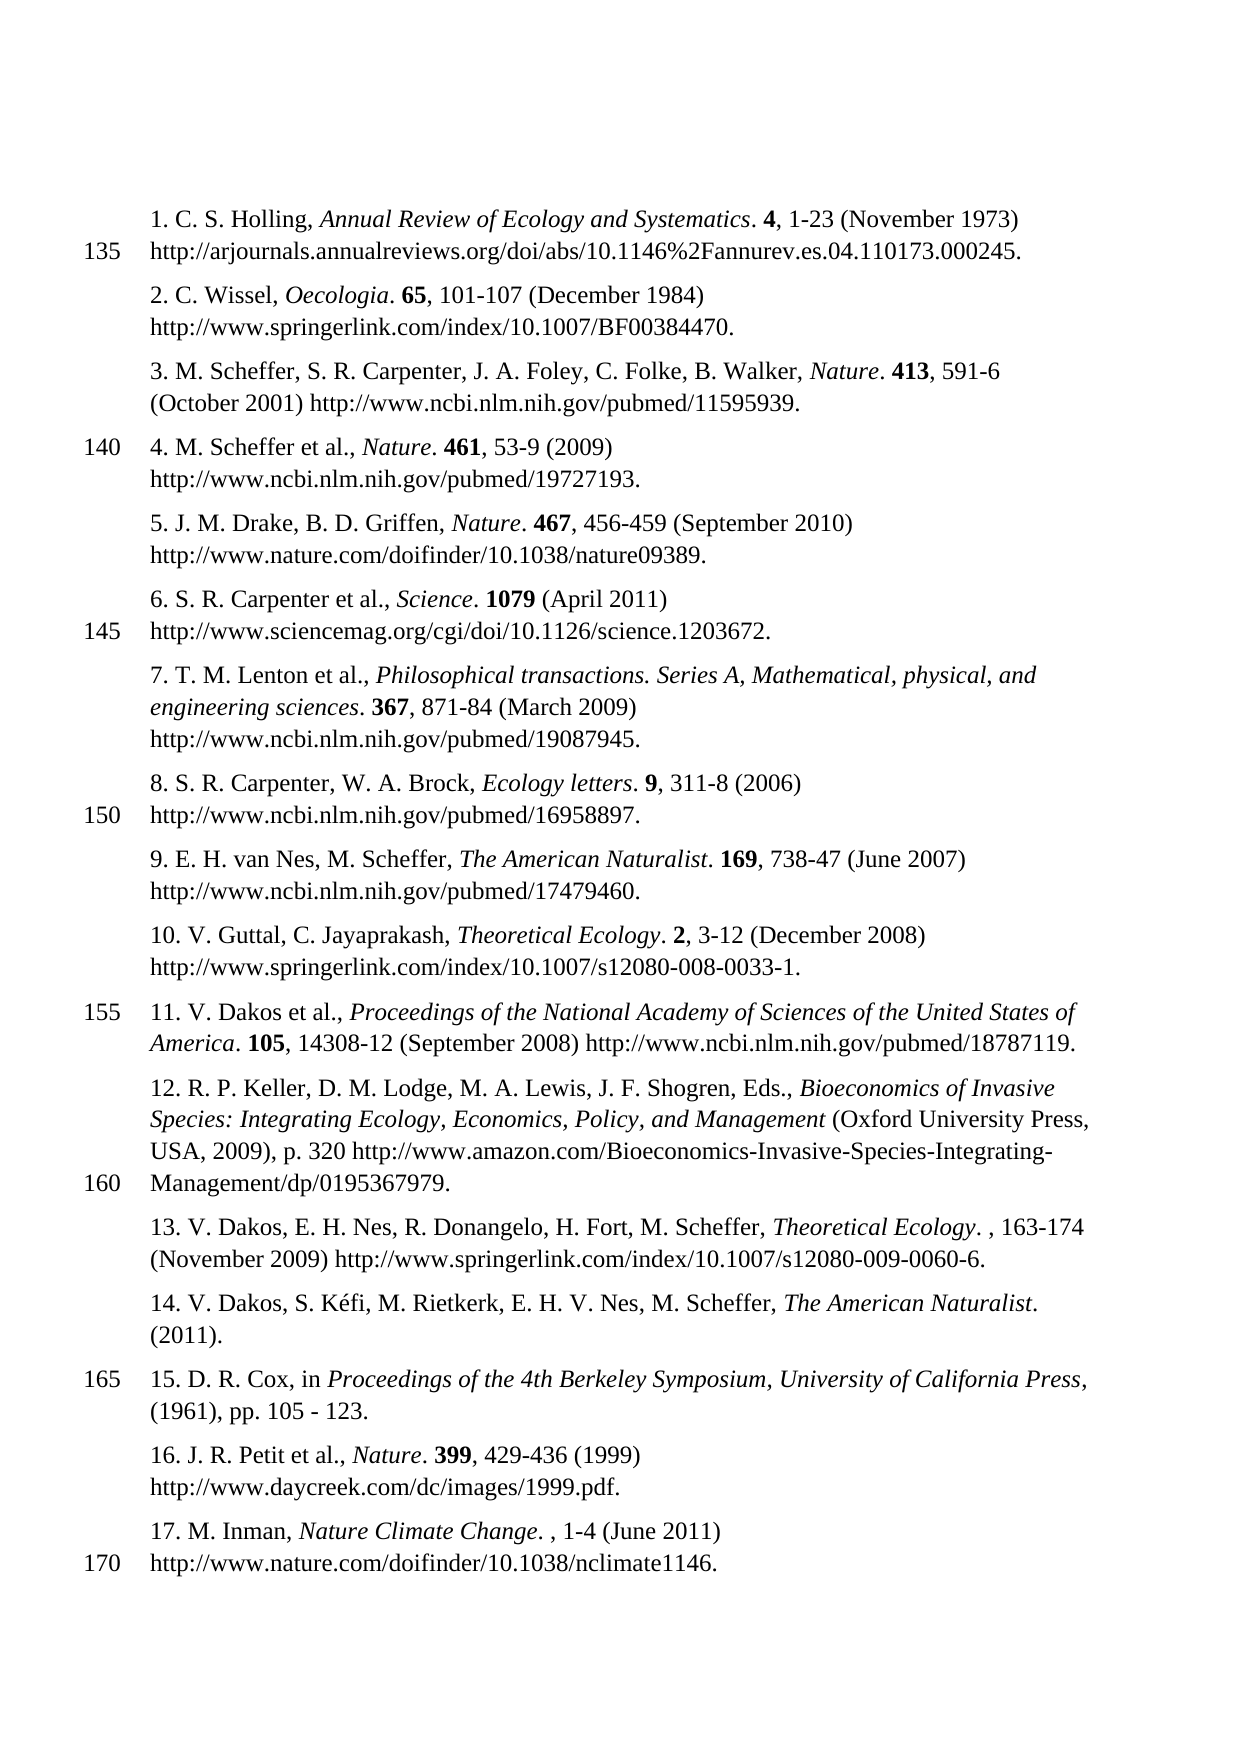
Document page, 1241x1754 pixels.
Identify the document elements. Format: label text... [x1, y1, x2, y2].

text 4. M. Scheffer et al., Nature. 461, 53-9 (2009) http://www.ncbi.nlm.nih.gov/pubmed/19727193. [150, 433, 1090, 493]
text 9. E. H. van Nes, M. Scheffer, The American Naturalist. 169, 738-47 (June 2007) http://www.ncbi.nlm.nih.gov/pubmed/17479460. [150, 846, 1090, 905]
text 3. M. Scheffer, S. R. Carpenter, J. A. Foley, C. Folke, B. Walker, Nature. 413, 591-6 (October 2001) http://www.ncbi.nlm.nih.gov/pubmed/11595939. [150, 357, 1090, 417]
text 11. V. Dakos et al., Proceedings of the National Academy of Sciences of the United States of America. 105, 14308-12 (September 2008) http://www.ncbi.nlm.nih.gov/pubmed/18787119. [150, 998, 1090, 1057]
text 7. T. M. Lenton et al., Philosophical transactions. Series A, Mathematical, physical, and engineering sciences. 367, 871-84 (March 2009) http://www.ncbi.nlm.nih.gov/pubmed/19087945. [150, 662, 1090, 753]
text 5. J. M. Drake, B. D. Griffen, Nature. 467, 456-459 (September 2010) http://www.nature.com/doifinder/10.1038/nature09389. [150, 509, 1090, 569]
text 17. M. Inman, Nature Climate Change. , 1-4 (June 2011) http://www.nature.com/doifinder/10.1038/nclimate1146. [150, 1517, 1090, 1577]
text 8. S. R. Carpenter, W. A. Brock, Ecology letters. 9, 311-8 (2006) http://www.ncbi.nlm.nih.gov/pubmed/16958897. [150, 769, 1090, 829]
text 13. V. Dakos, E. H. Nes, R. Donangelo, H. Fort, M. Scheffer, Theoretical Ecology. , 163-174 (November 2009) http://www.springerlink.com/index/10.1007/s12080-009-0060-6. [150, 1213, 1090, 1273]
text 15. D. R. Cox, in Proceedings of the 4th Berkeley Symposium, University of California Press, (1961), pp. 105 - 123. [150, 1365, 1090, 1425]
text 10. V. Guttal, C. Jayaprakash, Theoretical Ecology. 2, 3-12 (December 2008) http://www.springerlink.com/index/10.1007/s12080-008-0033-1. [150, 922, 1090, 981]
text 1. C. S. Holling, Annual Review of Ecology and Systematics. 4, 1-23 (November 1973) http://arjournals.annualreviews.org/doi/abs/10.1146%2Fannurev.es.04.110173.000245. [150, 205, 1090, 265]
text 14. V. Dakos, S. Kéfi, M. Rietkerk, E. H. V. Nes, M. Scheffer, The American Naturalist. (2011). [150, 1289, 1090, 1349]
text 12. R. P. Keller, D. M. Lodge, M. A. Lewis, J. F. Shogren, Eds., Bioeconomics of Invasive Species: Integrating Ecology, Economics, Policy, and Management (Oxford University Press, USA, 2009), p. 320 http://www.amazon.com/Bioeconomics-Invasive-Species-Integrating-Management/dp/0195367979. [150, 1074, 1090, 1197]
text 16. J. R. Petit et al., Nature. 399, 429-436 (1999) http://www.daycreek.com/dc/images/1999.pdf. [150, 1441, 1090, 1501]
text 2. C. Wissel, Oecologia. 65, 101-107 (December 1984) http://www.springerlink.com/index/10.1007/BF00384470. [150, 281, 1090, 341]
text 6. S. R. Carpenter et al., Science. 1079 (April 2011) http://www.sciencemag.org/cgi/doi/10.1126/science.1203672. [150, 586, 1090, 645]
